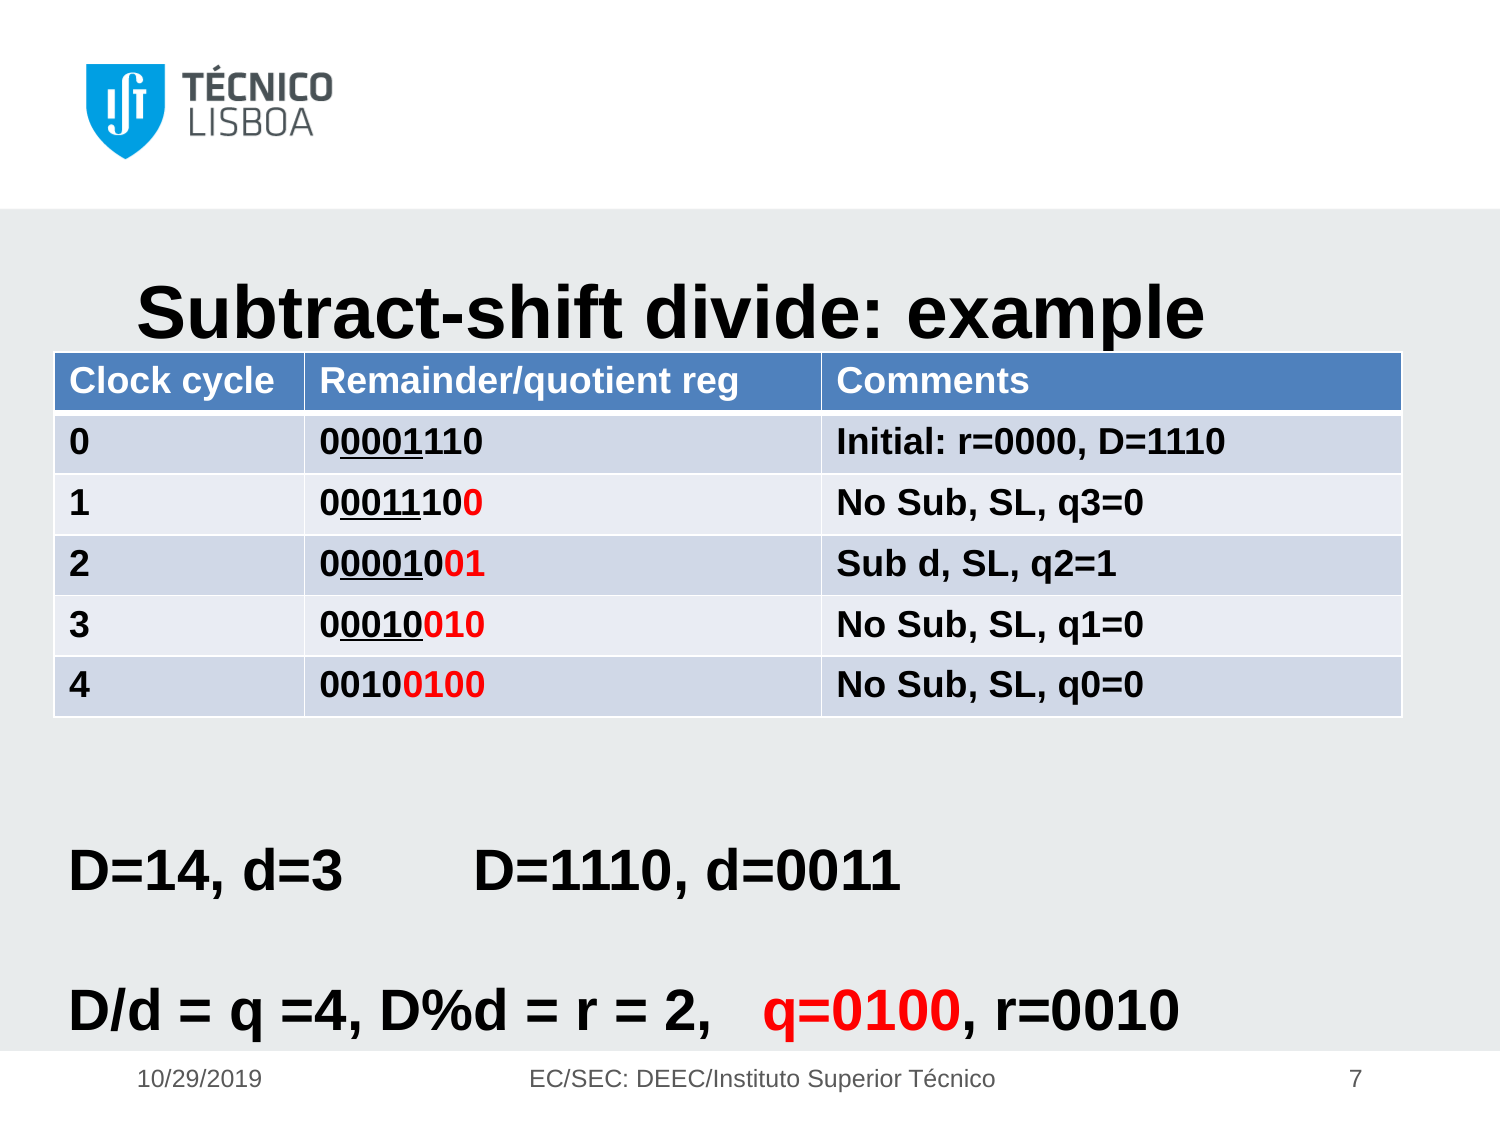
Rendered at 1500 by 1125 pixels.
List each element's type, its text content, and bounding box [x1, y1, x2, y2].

slide_number 10/29/2019 [121, 1052, 425, 1103]
table_header Comments [822, 353, 1401, 410]
table_cell 4 [55, 657, 304, 716]
table_cell 3 [55, 596, 304, 655]
table_cell Initial: r=0000, D=1110 [822, 416, 1401, 473]
table_cell No Sub, SL, q1=0 [822, 596, 1401, 655]
table_cell 0 [55, 416, 304, 473]
table_cell 00001110 [305, 416, 821, 473]
text_box D=14, d=3 D=1110, d=0011 D/d = q =4, D%d = r = 2, q=0100, r=0010 [54, 825, 1207, 1050]
table_cell 00001001 [305, 536, 821, 595]
table_cell No Sub, SL, q3=0 [822, 475, 1401, 534]
slide_number [1077, 1052, 1378, 1103]
table_cell Sub d, SL, q2=1 [822, 536, 1401, 595]
picture [0, 0, 1500, 1125]
table_cell 1 [55, 475, 304, 534]
table_cell 2 [55, 536, 304, 595]
footer EC/SEC: DEEC/Instituto Superior Técnico [512, 1052, 1021, 1103]
table_cell No Sub, SL, q0=0 [822, 657, 1401, 716]
table_header Remainder/quotient reg [305, 353, 821, 410]
table_cell 00100100 [305, 657, 821, 716]
table_cell 00011100 [305, 475, 821, 534]
table_header Clock cycle [55, 353, 304, 410]
title Subtract-shift divide: example [121, 237, 1378, 351]
table_cell 00010010 [305, 596, 821, 655]
